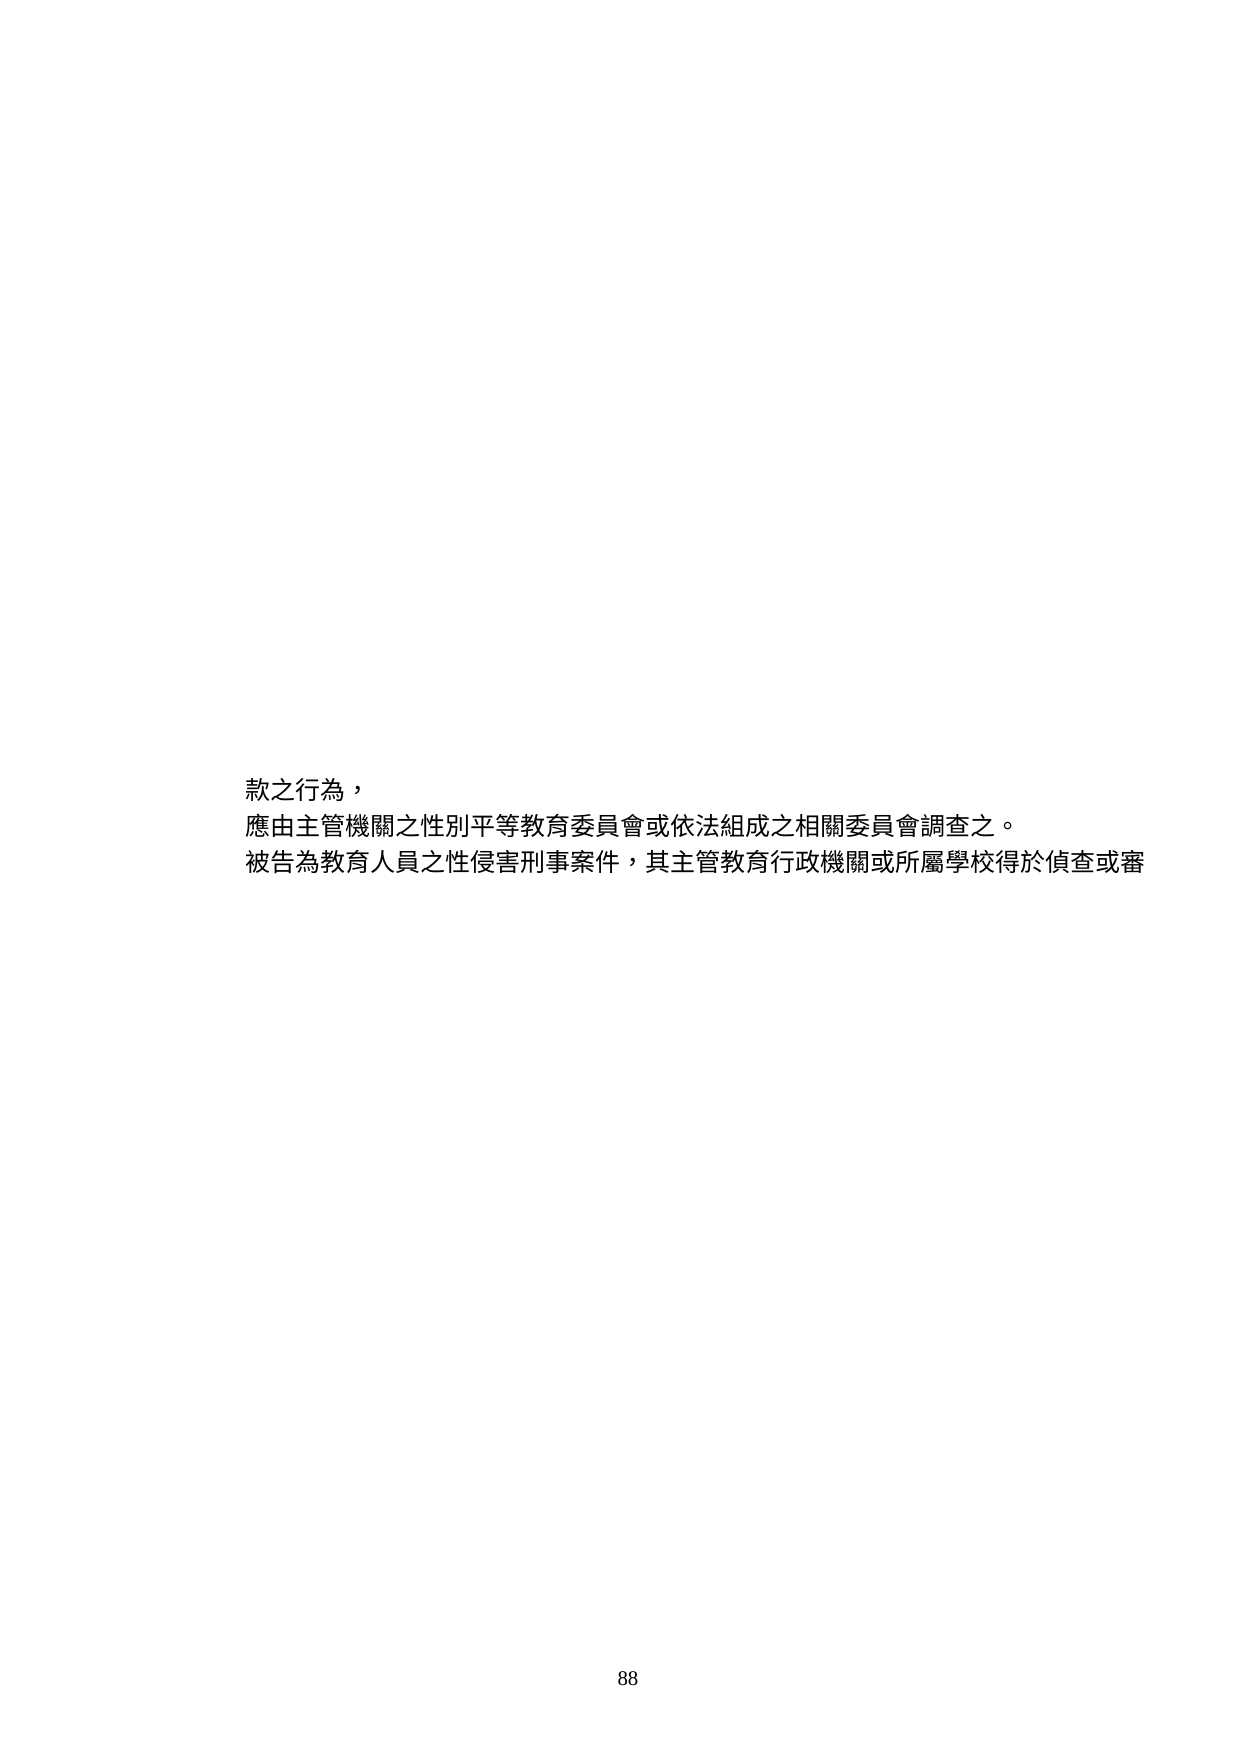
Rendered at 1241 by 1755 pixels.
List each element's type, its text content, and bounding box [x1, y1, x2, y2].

text 款之行為， [120, 770, 1152, 806]
text 應由主管機關之性別平等教育委員會或依法組成之相關委員會調查之。 [120, 806, 1152, 843]
text 被告為教育人員之性侵害刑事案件，其主管教育行政機關或所屬學校得於偵查或審 [120, 843, 1152, 879]
